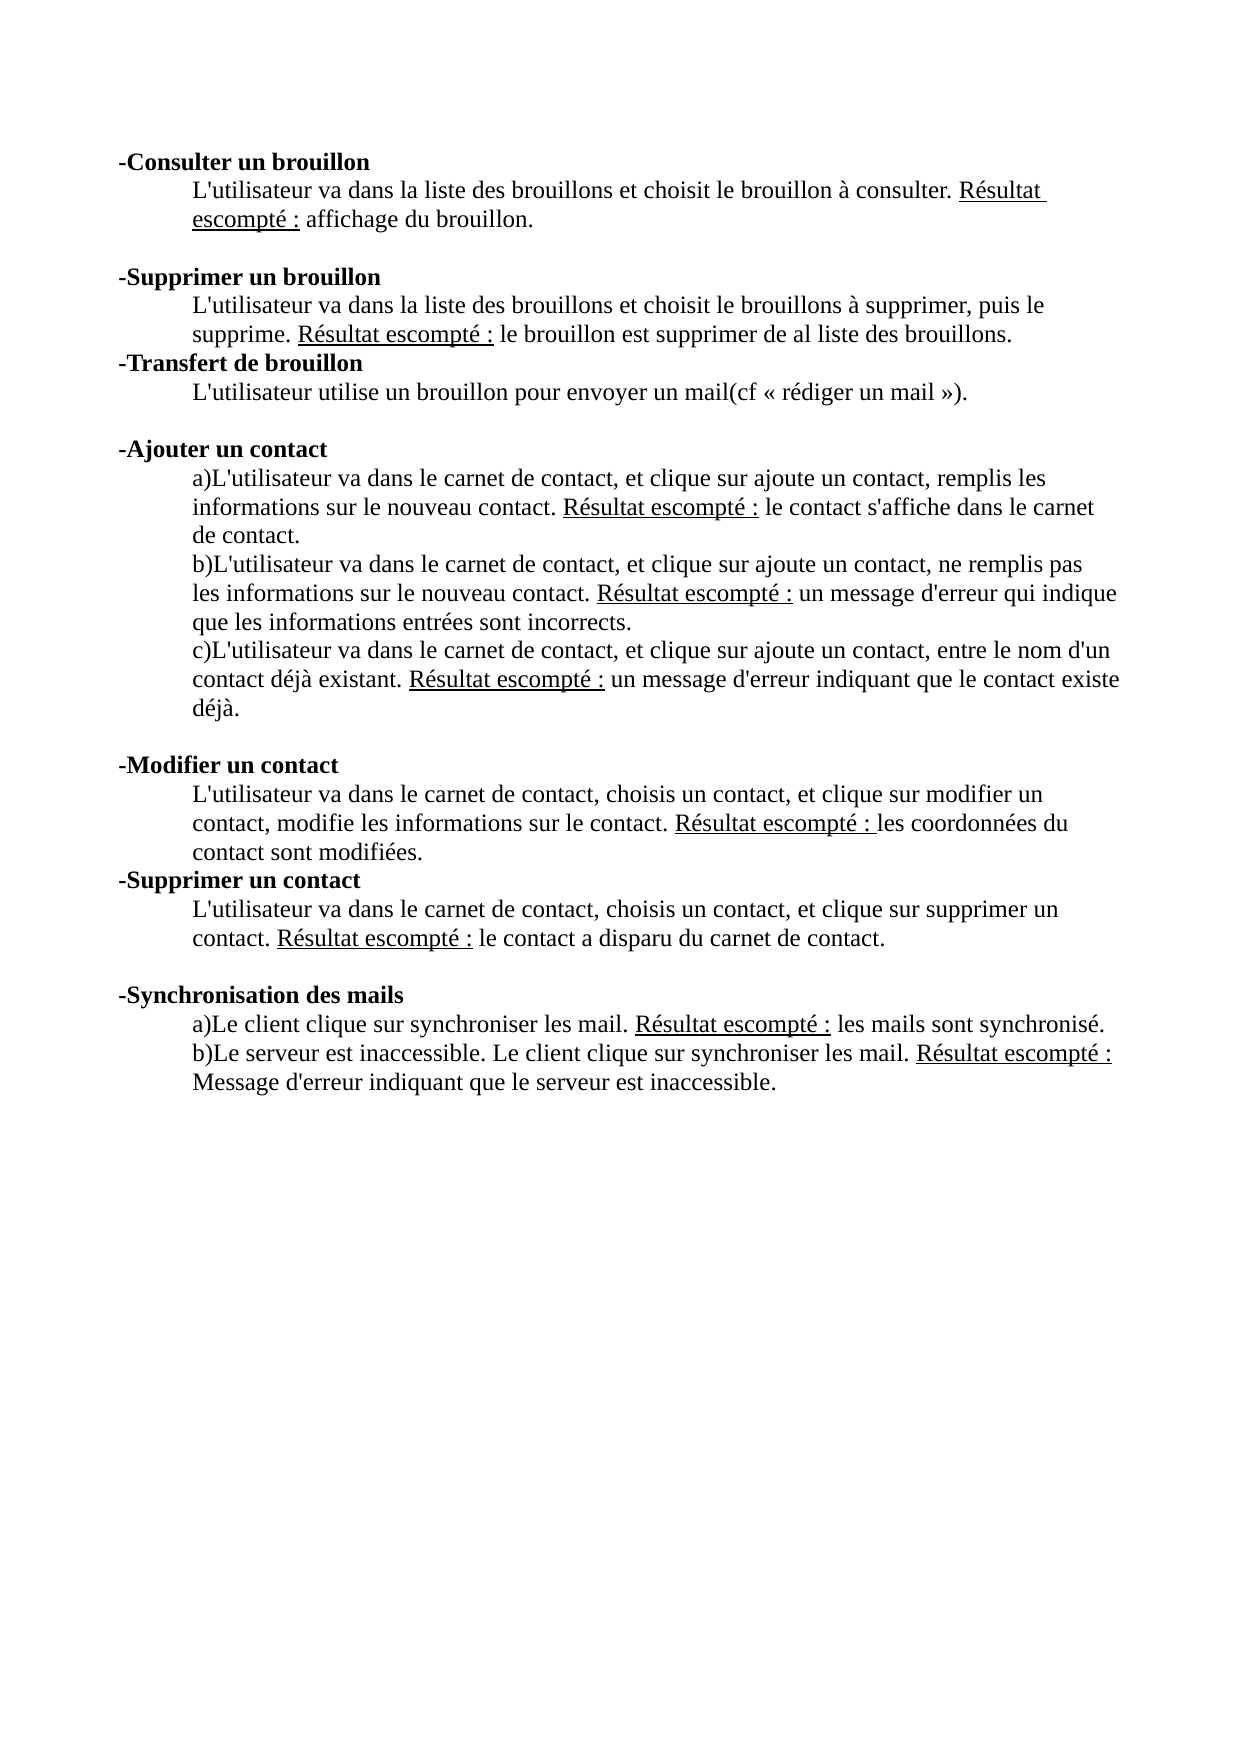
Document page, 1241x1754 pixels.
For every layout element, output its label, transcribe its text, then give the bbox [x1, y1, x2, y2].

text -Synchronisation des mails [118, 981, 1122, 1009]
text L'utilisateur va dans la liste des brouillons et choisit le brouillon à consulter. Résultat escompté : affichage du brouillon. [118, 176, 1122, 233]
text -Supprimer un brouillon [118, 262, 1122, 291]
text -Ajouter un contact [118, 434, 1122, 463]
text L'utilisateur utilise un brouillon pour envoyer un mail(cf « rédiger un mail »). [118, 377, 1122, 406]
text -Transfert de brouillon [118, 348, 1122, 377]
text c)L'utilisateur va dans le carnet de contact, et clique sur ajoute un contact, entre le nom d'un contact déjà existant. Résultat escompté : un message d'erreur indiquant que le contact existe déjà. [118, 636, 1122, 722]
text L'utilisateur va dans le carnet de contact, choisis un contact, et clique sur modifier un contact, modifie les informations sur le contact. Résultat escompté : les coordonnées du contact sont modifiées. [118, 779, 1122, 866]
text a)Le client clique sur synchroniser les mail. Résultat escompté : les mails sont synchronisé. [118, 1009, 1122, 1038]
text L'utilisateur va dans la liste des brouillons et choisit le brouillons à supprimer, puis le supprime. Résultat escompté : le brouillon est supprimer de al liste des brouillons. [118, 291, 1122, 348]
text b)Le serveur est inaccessible. Le client clique sur synchroniser les mail. Résultat escompté : Message d'erreur indiquant que le serveur est inaccessible. [118, 1038, 1122, 1096]
text a)L'utilisateur va dans le carnet de contact, et clique sur ajoute un contact, remplis les informations sur le nouveau contact. Résultat escompté : le contact s'affiche dans le carnet de contact. [118, 463, 1122, 549]
text -Modifier un contact [118, 751, 1122, 779]
text L'utilisateur va dans le carnet de contact, choisis un contact, et clique sur supprimer un contact. Résultat escompté : le contact a disparu du carnet de contact. [118, 894, 1122, 952]
text -Consulter un brouillon [118, 147, 1122, 176]
text -Supprimer un contact [118, 866, 1122, 894]
text b)L'utilisateur va dans le carnet de contact, et clique sur ajoute un contact, ne remplis pas les informations sur le nouveau contact. Résultat escompté : un message d'erreur qui indique que les informations entrées sont incorrects. [118, 549, 1122, 636]
